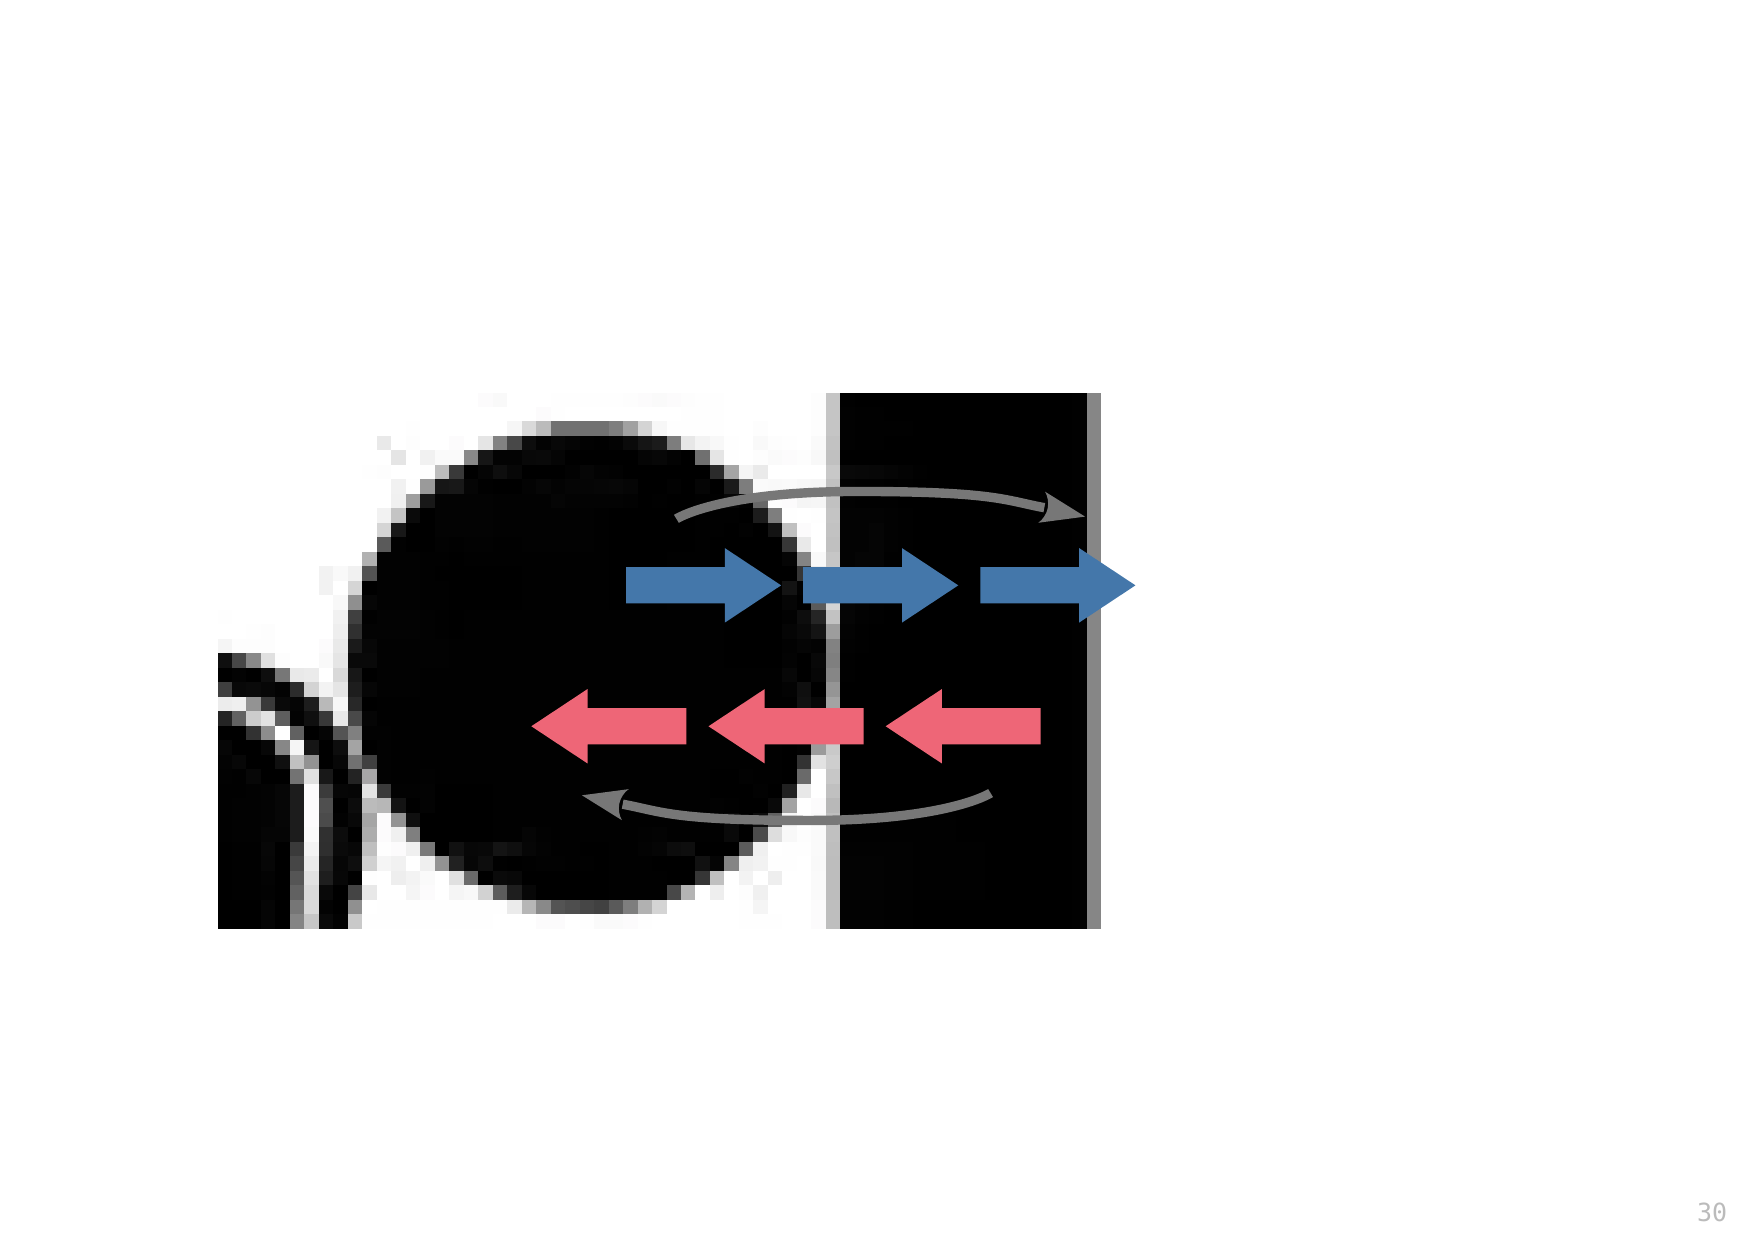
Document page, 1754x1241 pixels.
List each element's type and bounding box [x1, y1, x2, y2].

text_box [531, 689, 687, 764]
picture [218, 393, 1116, 929]
text_box [708, 689, 864, 764]
text_box [626, 548, 782, 623]
text_box [980, 548, 1136, 623]
text_box [803, 548, 959, 623]
text_box [885, 689, 1041, 764]
